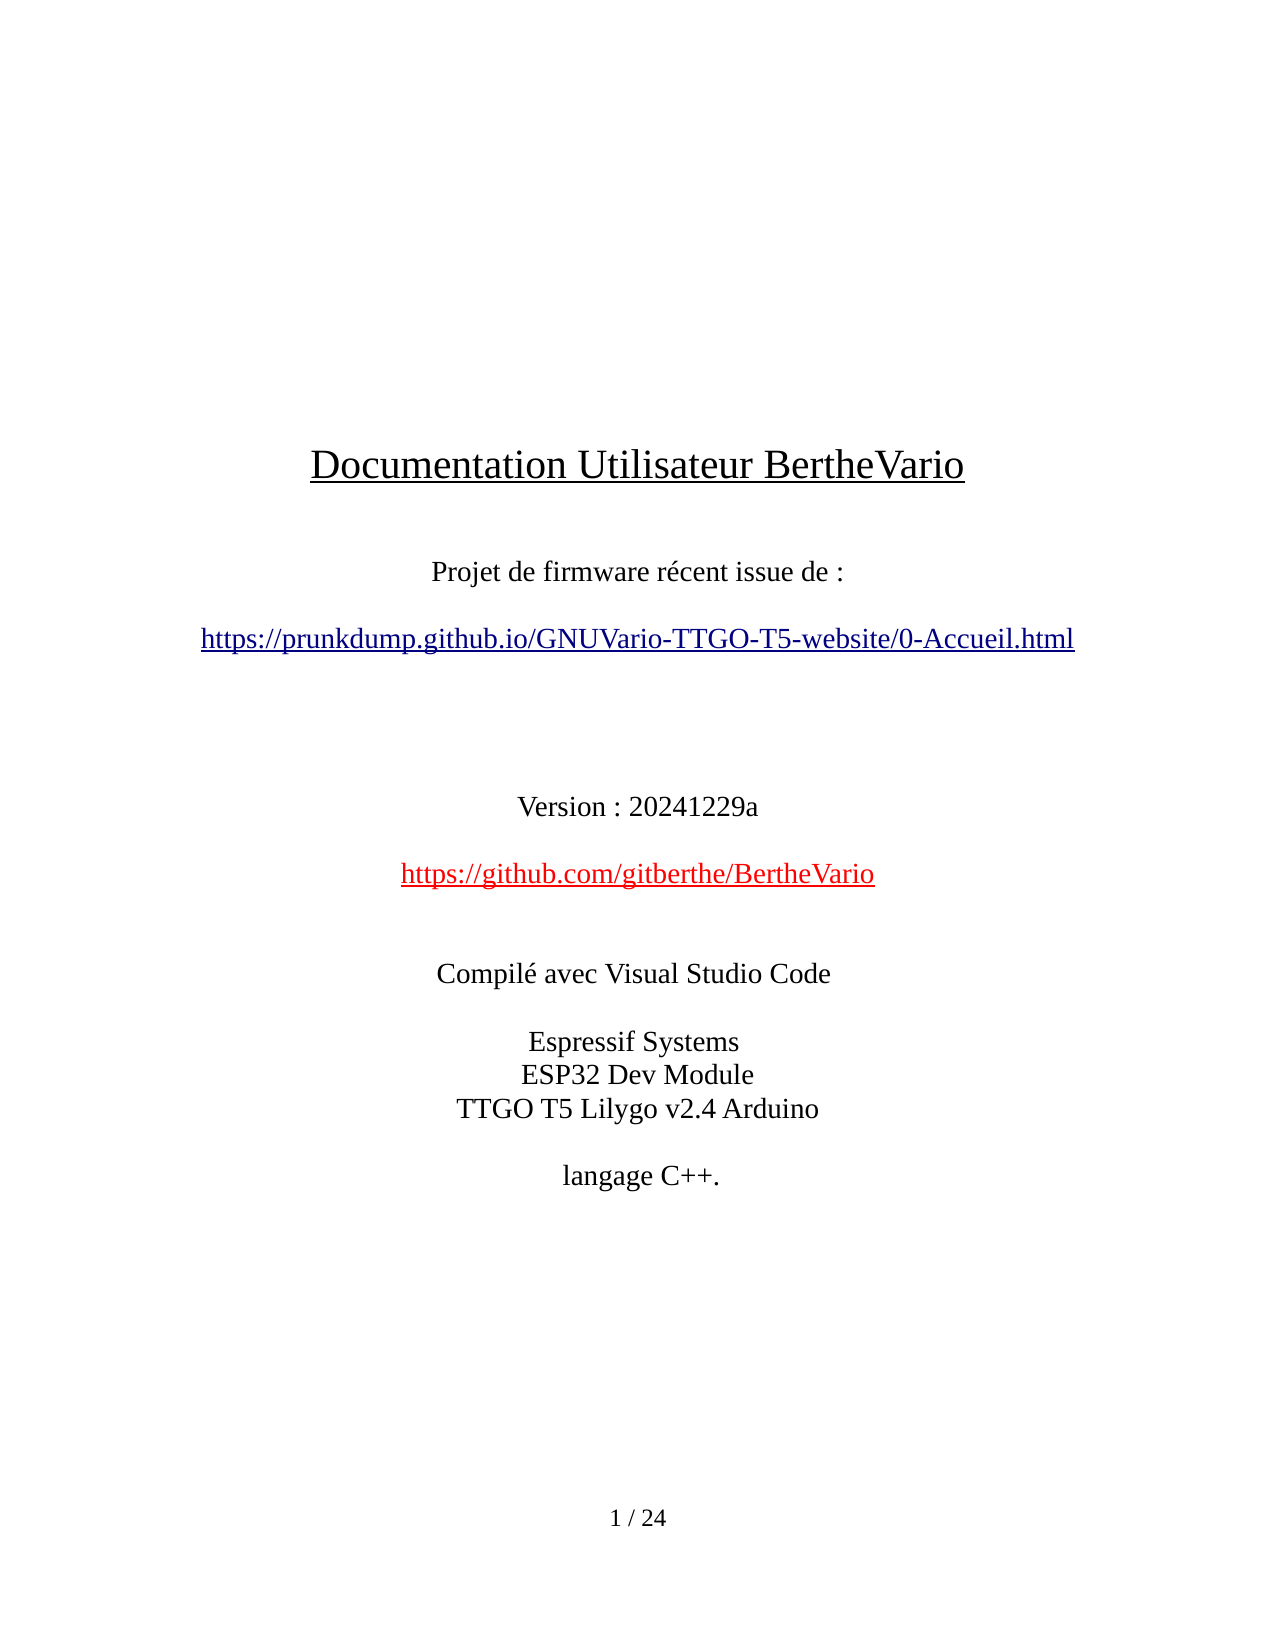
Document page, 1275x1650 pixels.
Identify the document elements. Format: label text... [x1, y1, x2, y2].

text https://prunkdump.github.io/GNUVario-TTGO-T5-website/0-Accueil.html [118, 621, 1157, 655]
text ESP32 Dev Module [118, 1057, 1157, 1091]
text langage C++. [118, 1158, 1157, 1191]
text Compilé avec Visual Studio Code [118, 957, 1157, 990]
text Espressif Systems [118, 1024, 1157, 1057]
text Version : 20241229a [118, 789, 1157, 822]
text Projet de firmware récent issue de : [118, 554, 1157, 588]
text Documentation Utilisateur BertheVario [118, 439, 1157, 487]
text https://github.com/gitberthe/BertheVario [118, 856, 1157, 889]
text TTGO T5 Lilygo v2.4 Arduino [118, 1091, 1157, 1124]
